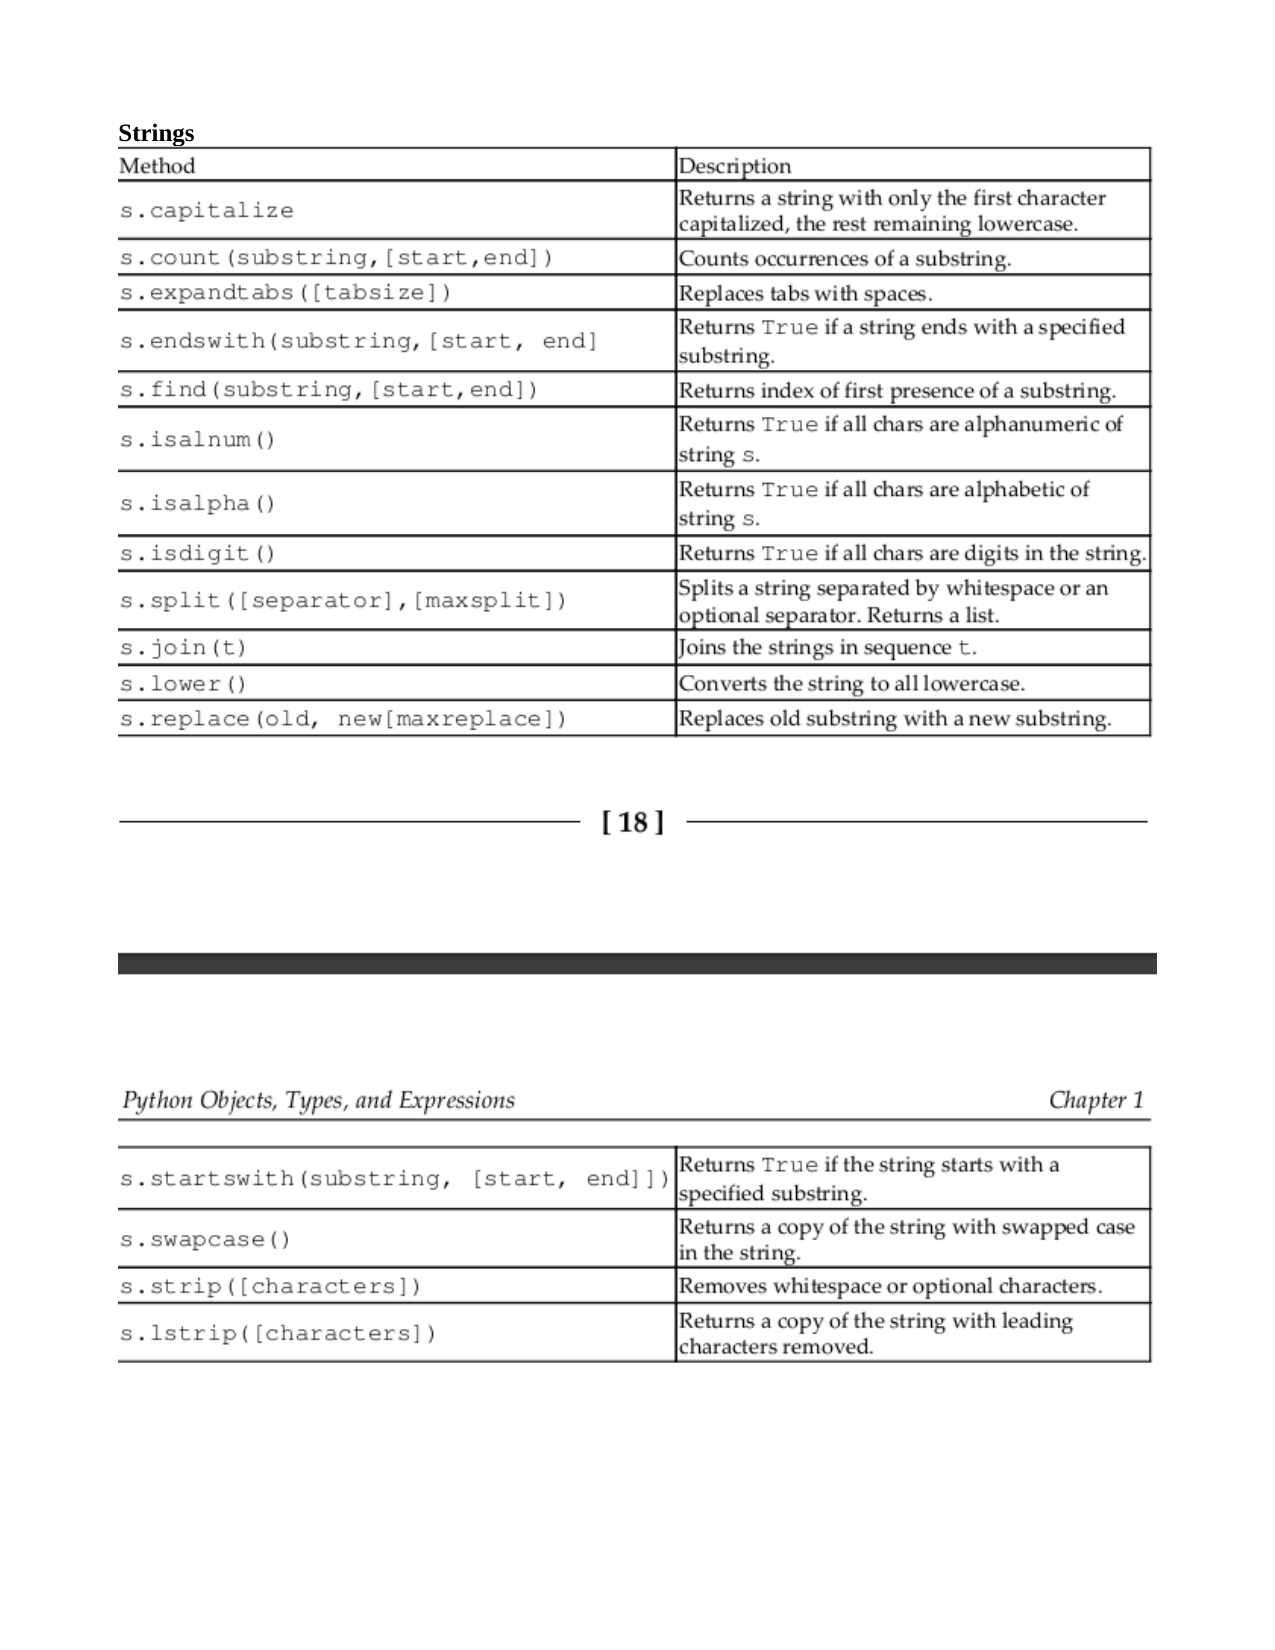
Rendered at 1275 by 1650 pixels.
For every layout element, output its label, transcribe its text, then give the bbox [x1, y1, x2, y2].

text Strings [118, 118, 1157, 146]
picture [118, 146, 1157, 1366]
